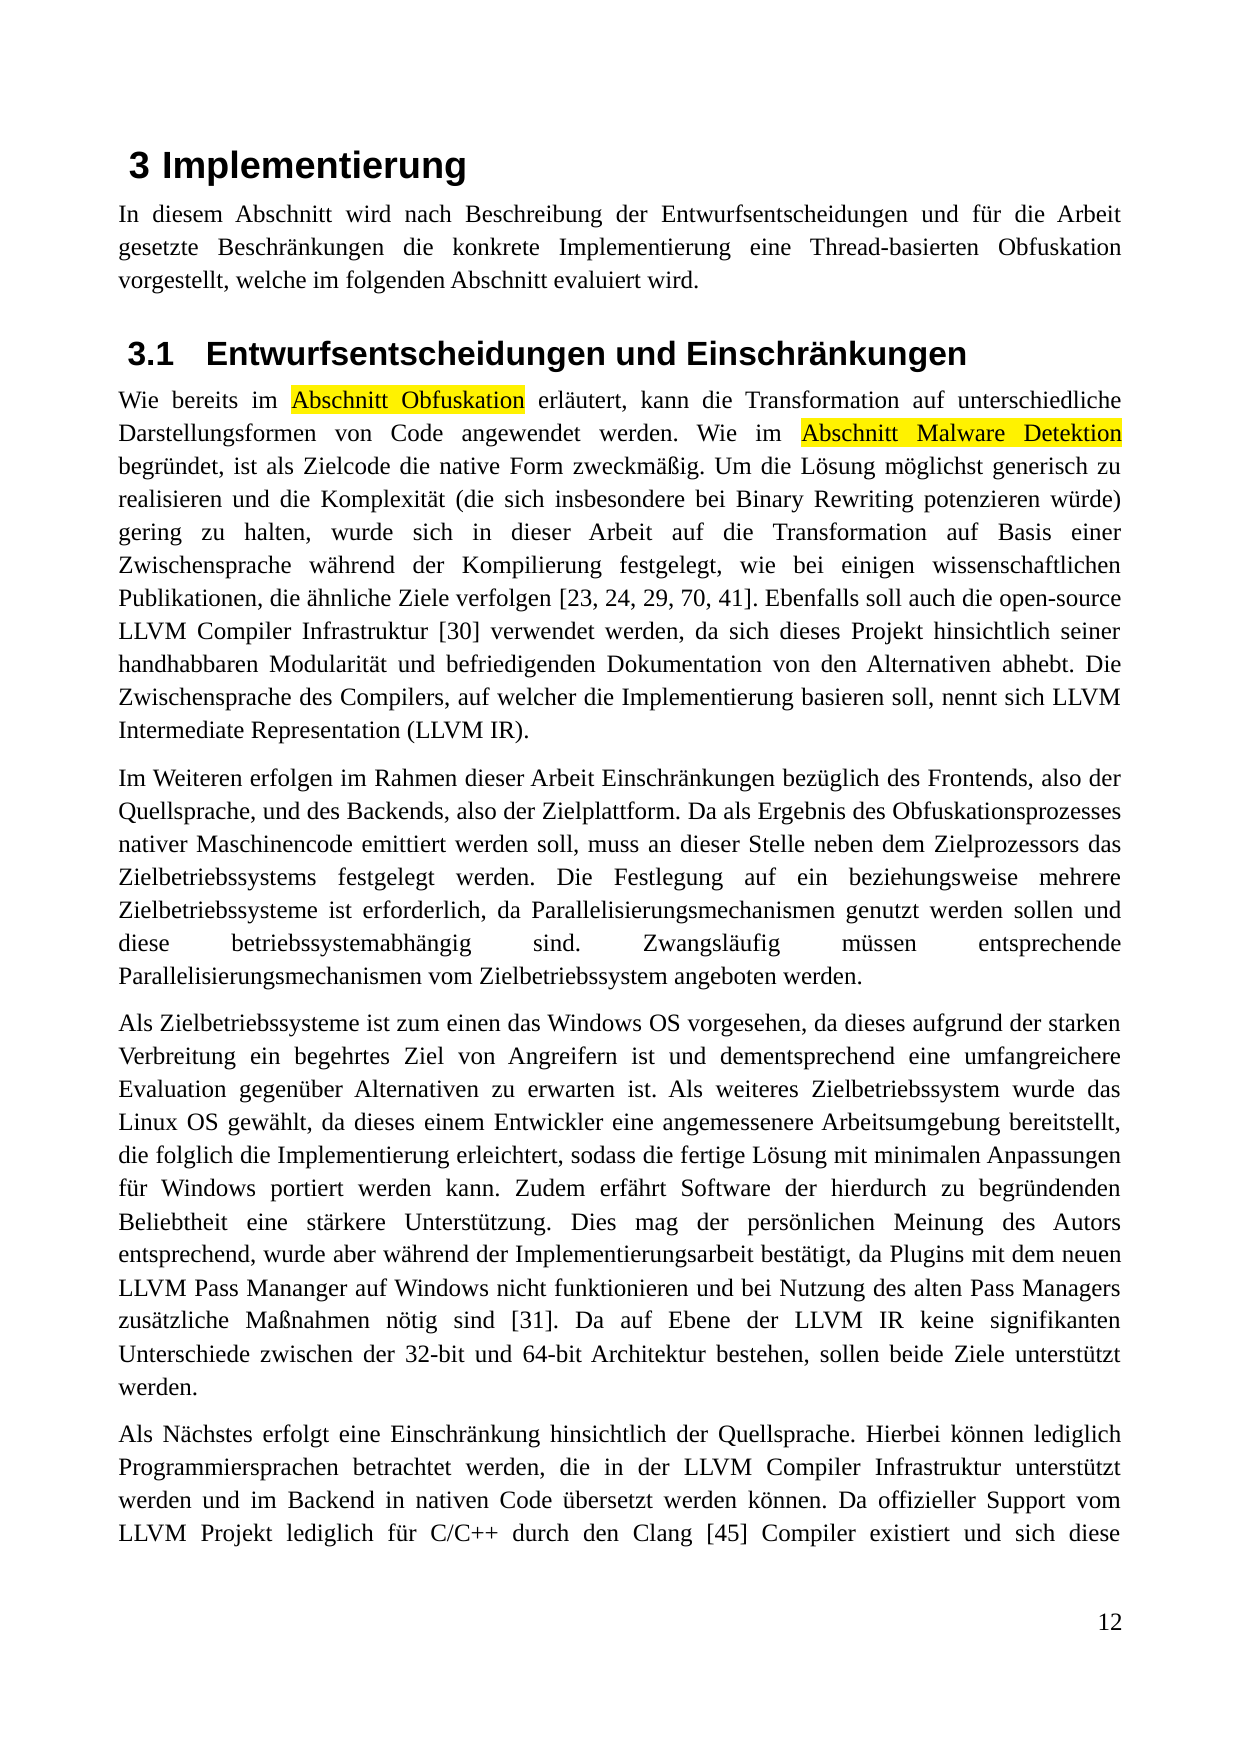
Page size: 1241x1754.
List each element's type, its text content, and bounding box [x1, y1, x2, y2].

text Im Weiteren erfolgen im Rahmen dieser Arbeit Einschränkungen bezüglich des Frontends, also der Quellsprache, und des Backends, also der Zielplattform. Da als Ergebnis des Obfuskationsprozesses nativer Maschinencode emittiert werden soll, muss an dieser Stelle neben dem Zielprozessors das Zielbetriebssystems festgelegt werden. Die Festlegung auf ein beziehungsweise mehrere Zielbetriebssysteme ist erforderlich, da Parallelisierungsmechanismen genutzt werden sollen und diese betriebssystemabhängig sind. Zwangsläufig müssen entsprechende Parallelisierungsmechanismen vom Zielbetriebssystem angeboten werden. [118, 763, 1122, 989]
text Als Zielbetriebssysteme ist zum einen das Windows OS vorgesehen, da dieses aufgrund der starken Verbreitung ein begehrtes Ziel von Angreifern ist und dementsprechend eine umfangreichere Evaluation gegenüber Alternativen zu erwarten ist. Als weiteres Zielbetriebssystem wurde das Linux OS gewählt, da dieses einem Entwickler eine angemessenere Arbeitsumgebung bereitstellt, die folglich die Implementierung erleichtert, sodass die fertige Lösung mit minimalen Anpassungen für Windows portiert werden kann. Zudem erfährt Software der hierdurch zu begründenden Beliebtheit eine stärkere Unterstützung. Dies mag der persönlichen Meinung des Autors entsprechend, wurde aber während der Implementierungsarbeit bestätigt, da Plugins mit dem neuen LLVM Pass Mananger auf Windows nicht funktionieren und bei Nutzung des alten Pass Managers zusätzliche Maßnahmen nötig sind [31]. Da auf Ebene der LLVM IR keine signifikanten Unterschiede zwischen der 32-bit und 64-bit Architektur bestehen, sollen beide Ziele unterstützt werden. [118, 1008, 1122, 1400]
subtitle Entwurfsentscheidungen und Einschränkungen [118, 334, 1122, 372]
subtitle Implementierung [118, 143, 1122, 187]
text Als Nächstes erfolgt eine Einschränkung hinsichtlich der Quellsprache. Hierbei können lediglich Programmiersprachen betrachtet werden, die in der LLVM Compiler Infrastruktur unterstützt werden und im Backend in nativen Code übersetzt werden können. Da offizieller Support vom LLVM Projekt lediglich für C/C++ durch den Clang [45] Compiler existiert und sich diese [118, 1419, 1122, 1547]
text Wie bereits im Abschnitt Obfuskation erläutert, kann die Transformation auf unterschiedliche Darstellungsformen von Code angewendet werden. Wie im Abschnitt Malware Detektion begründet, ist als Zielcode die native Form zweckmäßig. Um die Lösung möglichst generisch zu realisieren und die Komplexität (die sich insbesondere bei Binary Rewriting potenzieren würde) gering zu halten, wurde sich in dieser Arbeit auf die Transformation auf Basis einer Zwischensprache während der Kompilierung festgelegt, wie bei einigen wissenschaftlichen Publikationen, die ähnliche Ziele verfolgen [23, 24, 29, 70, 41]. Ebenfalls soll auch die open-source LLVM Compiler Infrastruktur [30] verwendet werden, da sich dieses Projekt hinsichtlich seiner handhabbaren Modularität und befriedigenden Dokumentation von den Alternativen abhebt. Die Zwischensprache des Compilers, auf welcher die Implementierung basieren soll, nennt sich LLVM Intermediate Representation (LLVM IR). [118, 385, 1122, 744]
text In diesem Abschnitt wird nach Beschreibung der Entwurfsentscheidungen und für die Arbeit gesetzte Beschränkungen die konkrete Implementierung eine Thread-basierten Obfuskation vorgestellt, welche im folgenden Abschnitt evaluiert wird. [118, 199, 1122, 294]
